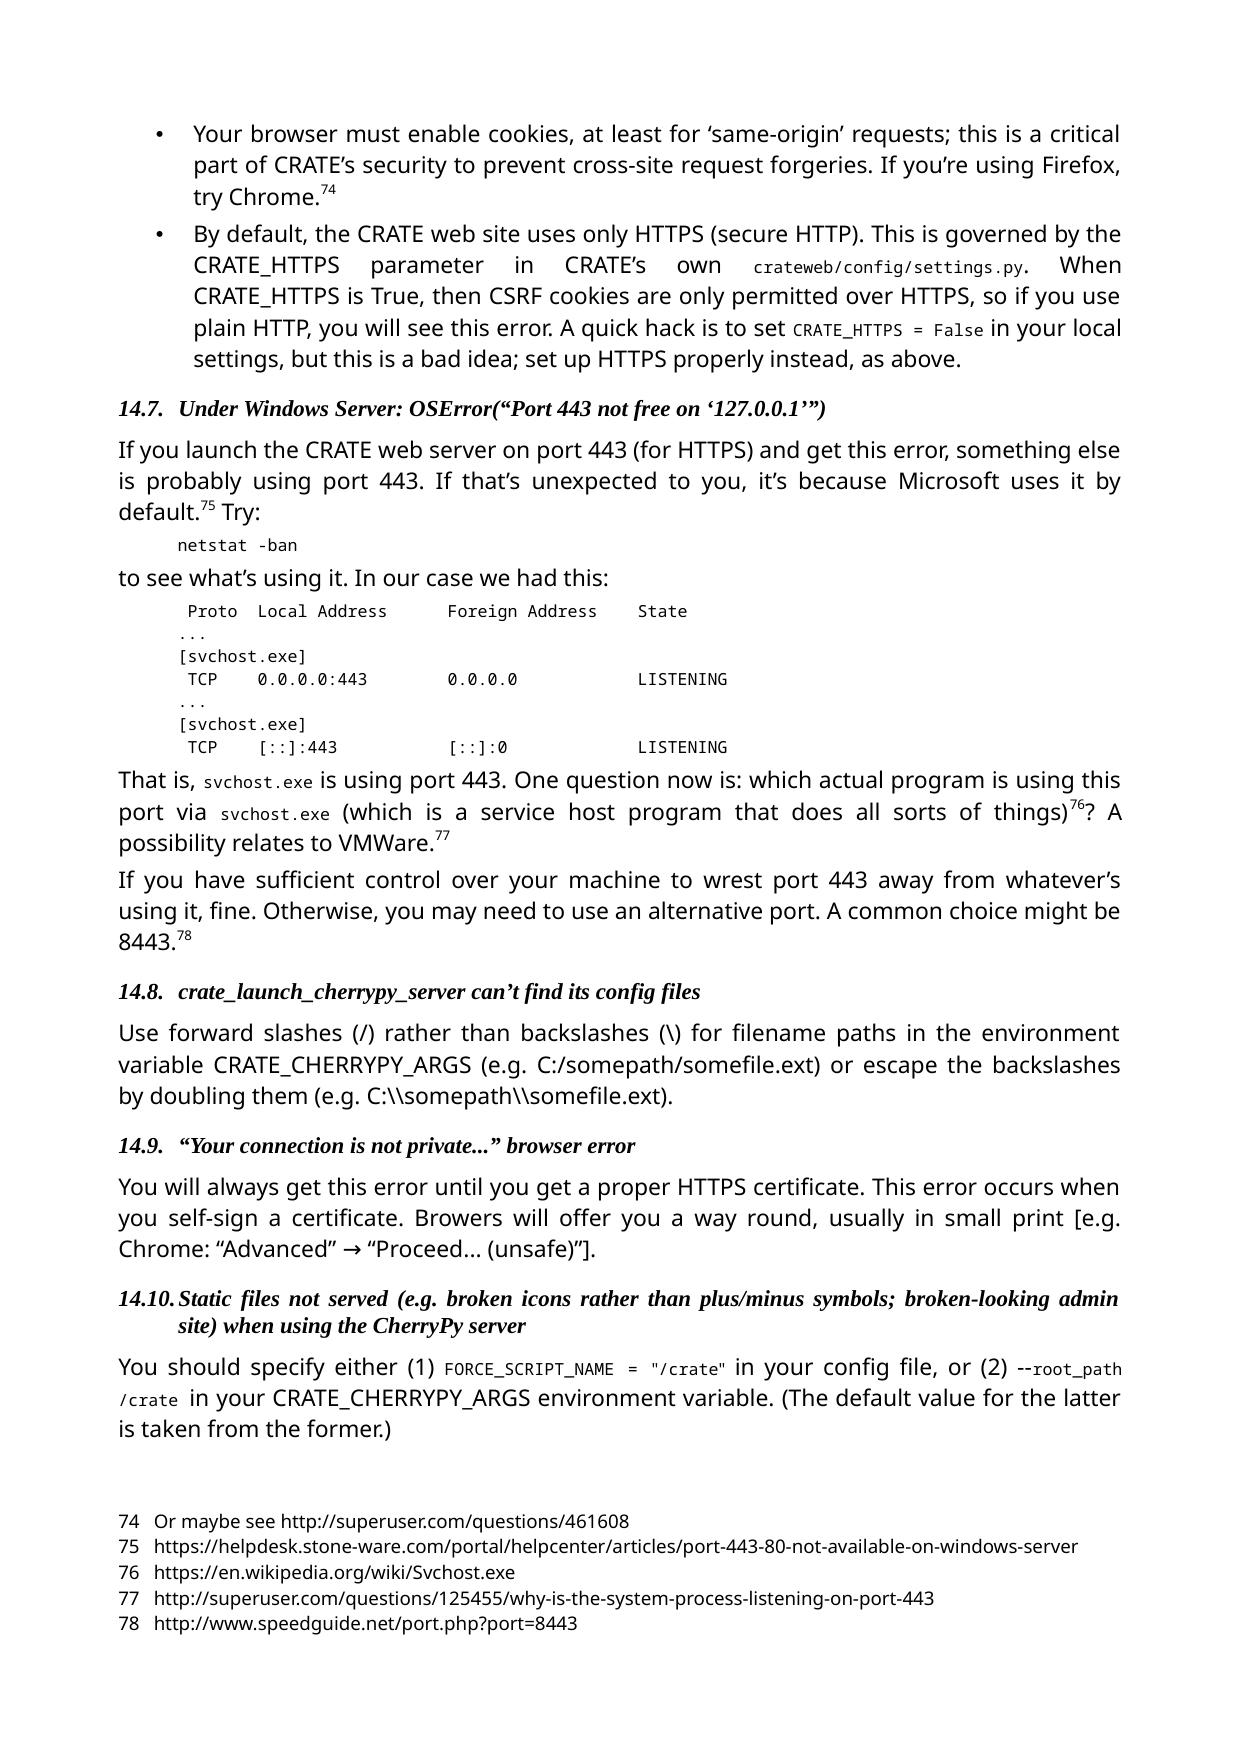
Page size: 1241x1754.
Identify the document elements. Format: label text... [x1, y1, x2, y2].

text You will always get this error until you get a proper HTTPS certificate. This error occurs when you self-sign a certificate. Browers will offer you a way round, usually in small print [e.g. Chrome: “Advanced” → “Proceed... (unsafe)”]. [118, 1171, 1122, 1264]
subtitle “Your connection is not private...” browser error [118, 1132, 1122, 1158]
list Or maybe see http://superuser.com/questions/461608 [118, 1508, 1122, 1534]
list By default, the CRATE web site uses only HTTPS (secure HTTP). This is governed by the CRATE_HTTPS parameter in CRATE’s own crateweb/config/settings.py. When CRATE_HTTPS is True, then CSRF cookies are only permitted over HTTPS, so if you use plain HTTP, you will see this error. A quick hack is to set CRATE_HTTPS = False in your local settings, but this is a bad idea; set up HTTPS properly instead, as above. [156, 218, 1122, 374]
text [svchost.exe] [177, 713, 1122, 736]
text netstat -ban [177, 533, 1122, 556]
text You should specify either (1) FORCE_SCRIPT_NAME = "/crate" in your config file, or (2) --root_path /crate in your CRATE_CHERRYPY_ARGS environment variable. (The default value for the latter is taken from the former.) [118, 1351, 1122, 1444]
text https://helpdesk.stone-ware.com/portal/helpcenter/articles/port-443-80-not-available-on-windows-server [118, 1534, 1122, 1559]
text Proto Local Address Foreign Address State [177, 599, 1122, 622]
text That is, svchost.exe is using port 443. One question now is: which actual program is using this port via svchost.exe (which is a service host program that does all sorts of things)? A possibility relates to VMWare. [118, 764, 1122, 858]
subtitle Static files not served (e.g. broken icons rather than plus/minus symbols; broken-looking admin site) when using the CherryPy server [118, 1285, 1122, 1338]
text TCP 0.0.0.0:443 0.0.0.0 LISTENING [177, 667, 1122, 690]
list Your browser must enable cookies, at least for ‘same-origin’ requests; this is a critical part of CRATE’s security to prevent cross-site request forgeries. If you’re using Firefox, try Chrome. [156, 118, 1122, 212]
text to see what’s using it. In our case we had this: [118, 562, 1122, 593]
text http://superuser.com/questions/125455/why-is-the-system-process-listening-on-port-443 [118, 1585, 1122, 1610]
text ... [177, 622, 1122, 645]
text If you launch the CRATE web server on port 443 (for HTTPS) and get this error, something else is probably using port 443. If that’s unexpected to you, it’s because Microsoft uses it by default. Try: [118, 434, 1122, 527]
text Use forward slashes (/) rather than backslashes (\) for filename paths in the environment variable CRATE_CHERRYPY_ARGS (e.g. C:/somepath/somefile.ext) or escape the backslashes by doubling them (e.g. C:\\somepath\\somefile.ext). [118, 1017, 1122, 1111]
text If you have sufficient control over your machine to wrest port 443 away from whatever’s using it, fine. Otherwise, you may need to use an alternative port. A common choice might be 8443. [118, 864, 1122, 958]
text TCP [::]:443 [::]:0 LISTENING [177, 736, 1122, 758]
subtitle Under Windows Server: OSError(“Port 443 not free on ‘127.0.0.1’”) [118, 395, 1122, 421]
subtitle crate_launch_cherrypy_server can’t find its config files [118, 978, 1122, 1005]
text http://www.speedguide.net/port.php?port=8443 [118, 1610, 1122, 1636]
text ... [177, 690, 1122, 713]
text https://en.wikipedia.org/wiki/Svchost.exe [118, 1559, 1122, 1585]
text [svchost.exe] [177, 645, 1122, 667]
